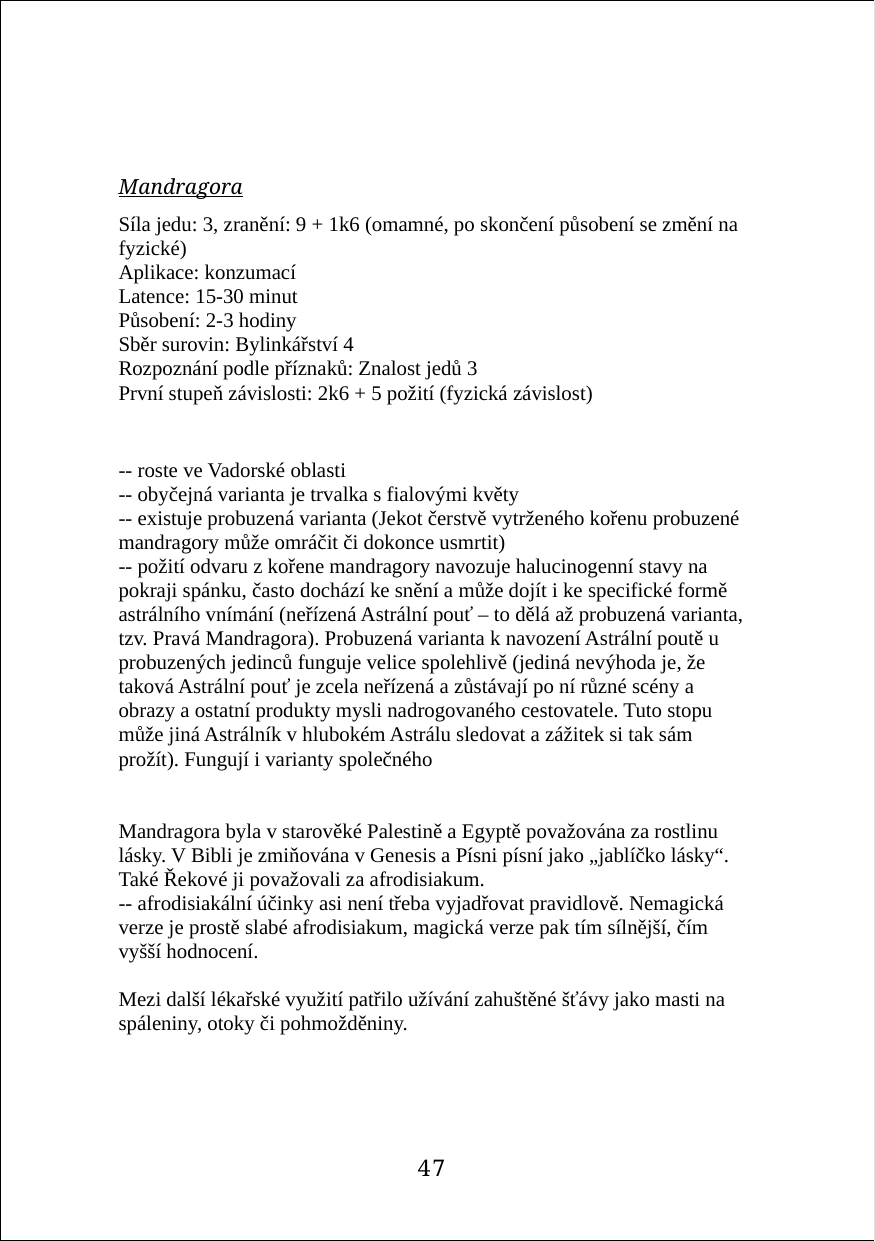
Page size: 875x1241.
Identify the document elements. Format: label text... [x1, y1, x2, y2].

text Mezi další lékařské využití patřilo užívání zahuštěné šťávy jako masti na spáleniny, otoky či pohmožděniny. [118, 987, 756, 1035]
text Síla jedu: 3, zranění: 9 + 1k6 (omamné, po skončení působení se změní na fyzické) [118, 212, 756, 260]
text Sběr surovin: Bylinkářství 4 [118, 332, 756, 356]
text -- afrodisiakální účinky asi není třeba vyjadřovat pravidlově. Nemagická verze je prostě slabé afrodisiakum, magická verze pak tím sílnější, čím vyšší hodnocení. [118, 891, 756, 963]
text Aplikace: konzumací [118, 260, 756, 284]
text Působení: 2-3 hodiny [118, 308, 756, 332]
text -- požití odvaru z kořene mandragory navozuje halucinogenní stavy na pokraji spánku, často dochází ke snění a může dojít i ke specifické formě astrálního vnímání (neřízená Astrální pouť – to dělá až probuzená varianta, tzv. Pravá Mandragora). Probuzená varianta k navození Astrální poutě u probuzených jedinců funguje velice spolehlivě (jediná nevýhoda je, že taková Astrální pouť je zcela neřízená a zůstávají po ní různé scény a obrazy a ostatní produkty mysli nadrogovaného cestovatele. Tuto stopu může jiná Astrálník v hlubokém Astrálu sledovat a zážitek si tak sám prožít). Fungují i varianty společného [118, 554, 756, 771]
text -- existuje probuzená varianta (Jekot čerstvě vytrženého kořenu probuzené mandragory může omráčit či dokonce usmrtit) [118, 506, 756, 554]
text -- obyčejná varianta je trvalka s fialovými květy [118, 482, 756, 506]
text Mandragora byla v starověké Palestině a Egyptě považována za rostlinu lásky. V Bibli je zmiňována v Genesis a Písni písní jako „jablíčko lásky“. Také Řekové ji považovali za afrodisiakum. [118, 819, 756, 891]
text První stupeň závislosti: 2k6 + 5 požití (fyzická závislost) [118, 380, 756, 404]
subtitle Mandragora [118, 172, 756, 200]
text -- roste ve Vadorské oblasti [118, 458, 756, 482]
text Latence: 15-30 minut [118, 284, 756, 308]
text Rozpoznání podle příznaků: Znalost jedů 3 [118, 356, 756, 380]
